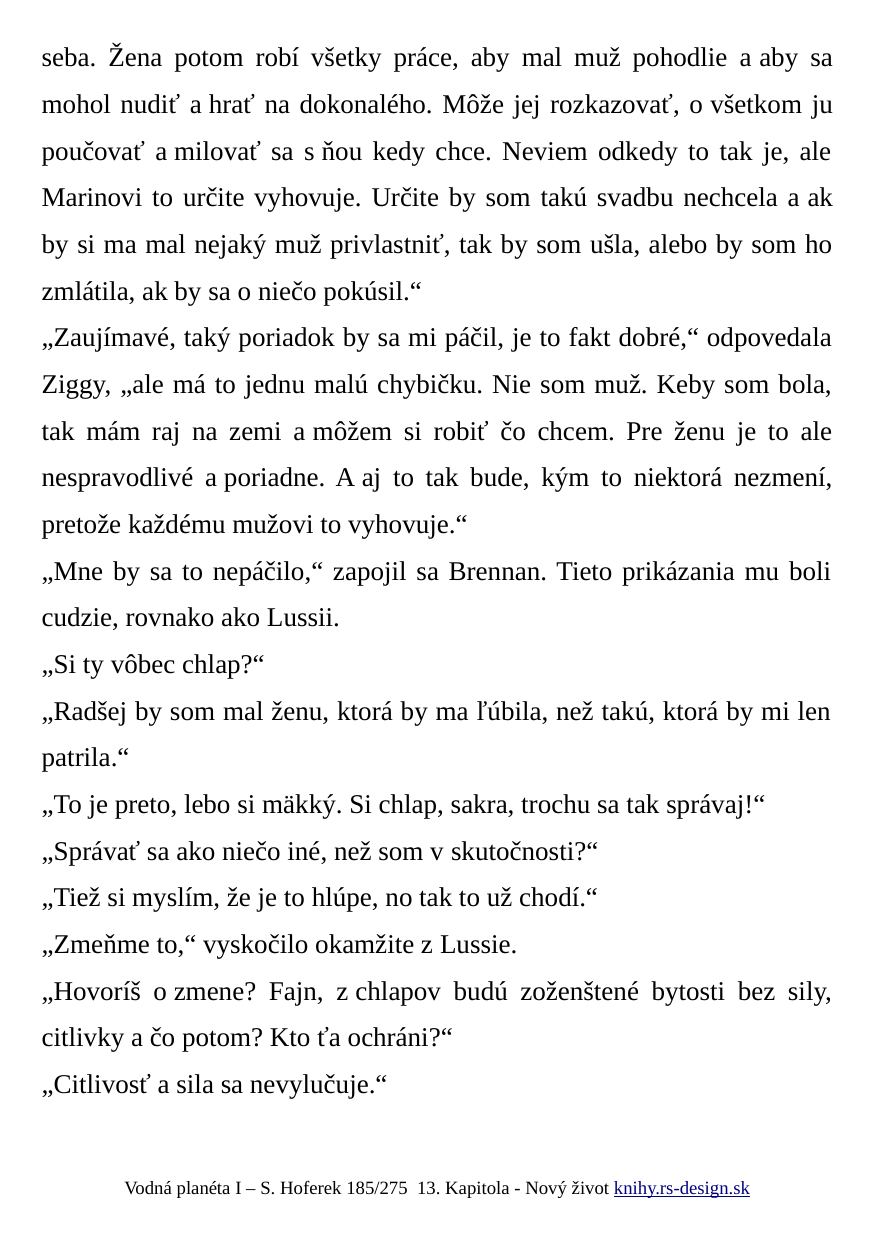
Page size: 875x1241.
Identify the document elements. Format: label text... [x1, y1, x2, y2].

text „Hovoríš o zmene? Fajn, z chlapov budú zoženštené bytosti bez sily, citlivky a čo potom? Kto ťa ochráni?“ [41, 975, 833, 1052]
text „Si ty vôbec chlap?“ [41, 648, 833, 679]
text „Radšej by som mal ženu, ktorá by ma ľúbila, než takú, ktorá by mi len patrila.“ [41, 695, 833, 772]
text „Citlivosť a sila sa nevylučuje.“ [41, 1068, 833, 1099]
text „Tiež si myslím, že je to hlúpe, no tak to už chodí.“ [41, 881, 833, 912]
text „Zmeňme to,“ vyskočilo okamžite z Lussie. [41, 928, 833, 959]
text „Zaujímavé, taký poriadok by sa mi páčil, je to fakt dobré,“ odpovedala Ziggy, „ale má to jednu malú chybičku. Nie som muž. Keby som bola, tak mám raj na zemi a môžem si robiť čo chcem. Pre ženu je to ale nespravodlivé a poriadne. A aj to tak bude, kým to niektorá nezmení, pretože každému mužovi to vyhovuje.“ [41, 321, 833, 539]
text „Mne by sa to nepáčilo,“ zapojil sa Brennan. Tieto prikázania mu boli cudzie, rovnako ako Lussii. [41, 555, 833, 632]
text „To je preto, lebo si mäkký. Si chlap, sakra, trochu sa tak správaj!“ [41, 788, 833, 819]
text „Správať sa ako niečo iné, než som v skutočnosti?“ [41, 835, 833, 866]
text seba. Žena potom robí všetky práce, aby mal muž pohodlie a aby sa mohol nudiť a hrať na dokonalého. Môže jej rozkazovať, o všetkom ju poučovať a milovať sa s ňou kedy chce. Neviem odkedy to tak je, ale Marinovi to určite vyhovuje. Určite by som takú svadbu nechcela a ak by si ma mal nejaký muž privlastniť, tak by som ušla, alebo by som ho zmlátila, ak by sa o niečo pokúsil.“ [41, 41, 833, 306]
